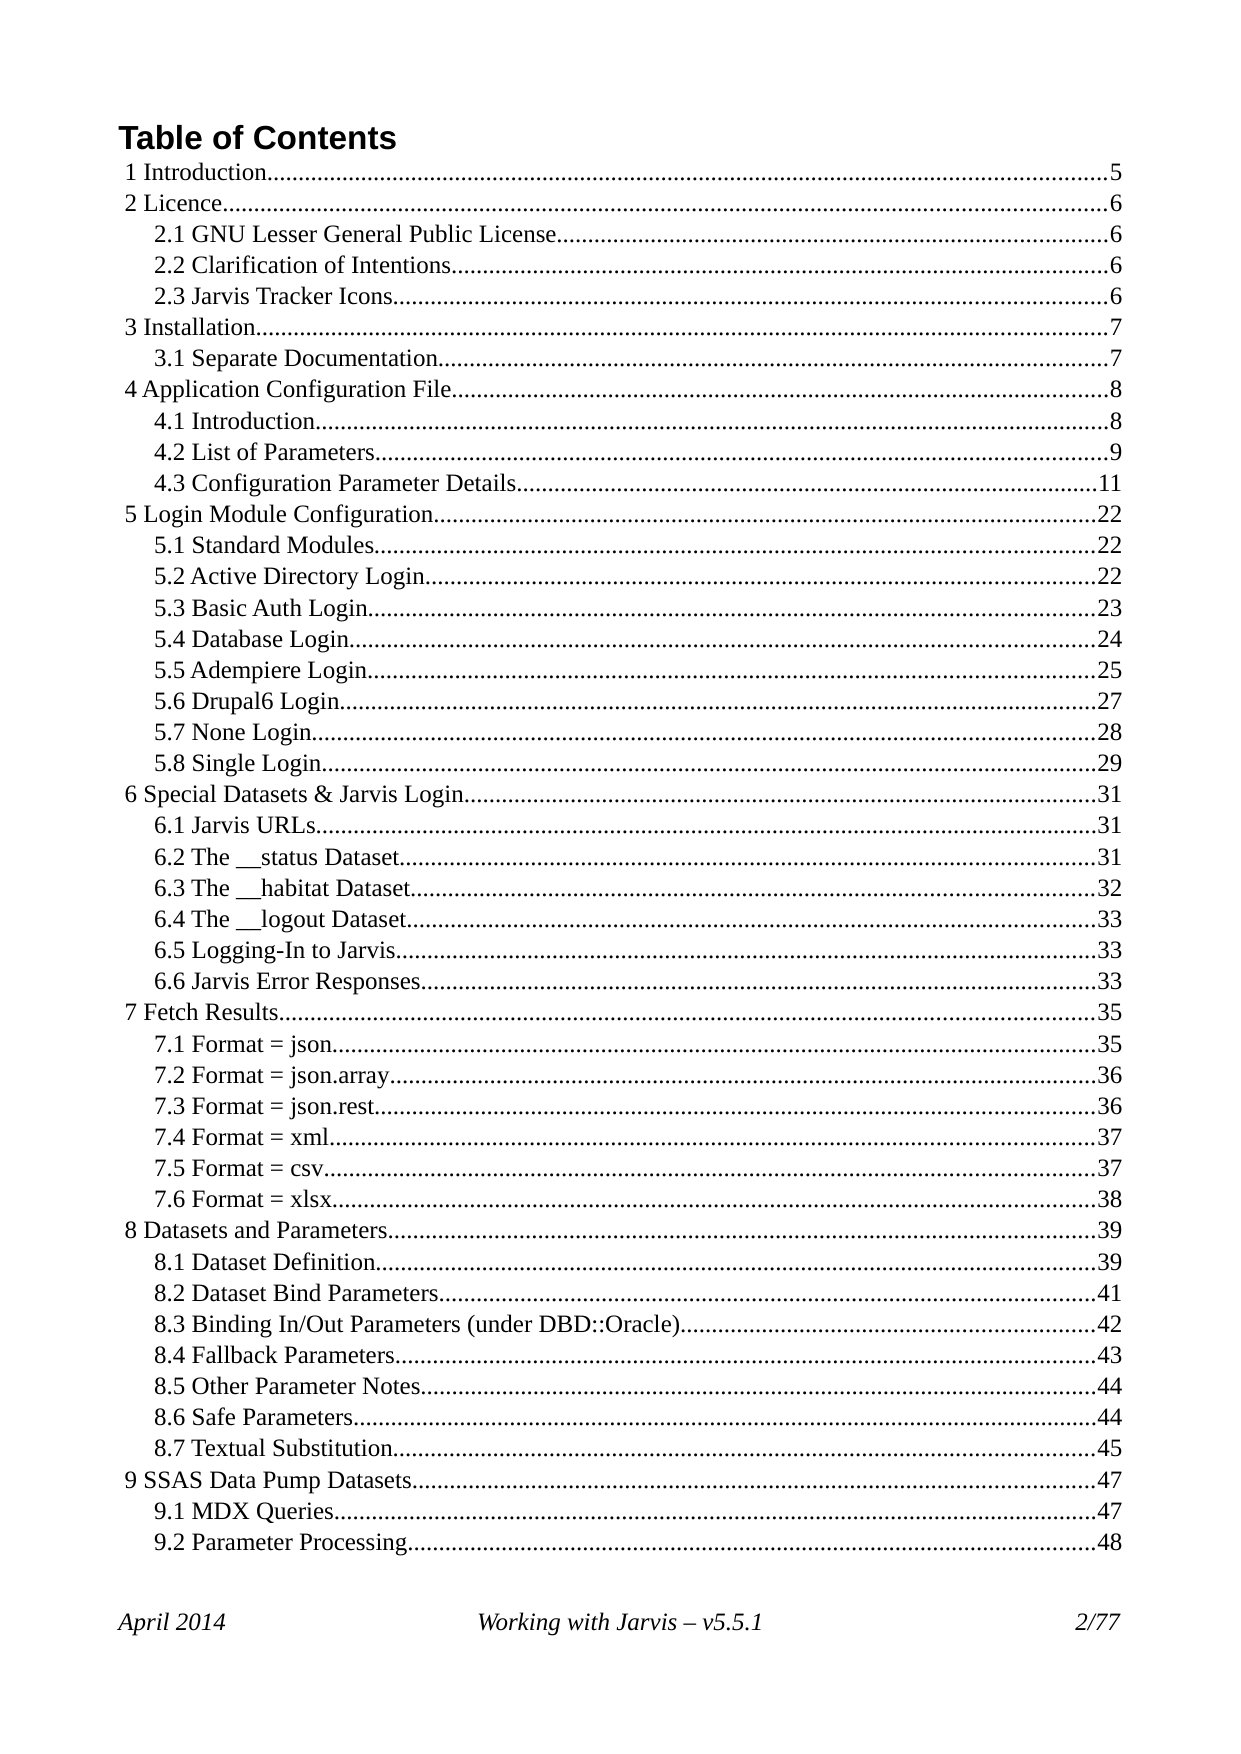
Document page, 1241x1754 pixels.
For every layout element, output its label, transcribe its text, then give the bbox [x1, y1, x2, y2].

text 8.3 Binding In/Out Parameters (under DBD::Oracle) 42 [148, 1309, 1122, 1338]
text 5.2 Active Directory Login 22 [148, 561, 1122, 590]
text 9.1 MDX Queries 47 [148, 1496, 1122, 1524]
text 6 Special Datasets & Jarvis Login 31 [118, 779, 1122, 808]
subtitle Table of Contents [118, 118, 1122, 157]
text 7.3 Format = json.rest 36 [148, 1091, 1122, 1120]
text 8.7 Textual Substitution 45 [148, 1433, 1122, 1462]
text 8.4 Fallback Parameters 43 [148, 1340, 1122, 1369]
text 6.1 Jarvis URLs 31 [148, 811, 1122, 839]
text 6.5 Logging-In to Jarvis 33 [148, 935, 1122, 964]
text 9.2 Parameter Processing 48 [148, 1527, 1122, 1556]
text 8.6 Safe Parameters 44 [148, 1402, 1122, 1431]
text 2.3 Jarvis Tracker Icons 6 [148, 281, 1122, 310]
text 7.4 Format = xml 37 [148, 1122, 1122, 1151]
text 5.1 Standard Modules 22 [148, 530, 1122, 559]
text 9 SSAS Data Pump Datasets 47 [118, 1465, 1122, 1493]
text 5.8 Single Login 29 [148, 748, 1122, 777]
text 5.5 Adempiere Login 25 [148, 655, 1122, 684]
text 1 Introduction 5 [118, 157, 1122, 185]
text 4.2 List of Parameters 9 [148, 437, 1122, 466]
text 5.4 Database Login 24 [148, 624, 1122, 652]
text 4 Application Configuration File 8 [118, 374, 1122, 403]
text 7.5 Format = csv 37 [148, 1153, 1122, 1182]
text 6.3 The __habitat Dataset 32 [148, 873, 1122, 902]
text 3 Installation 7 [118, 312, 1122, 341]
text 5 Login Module Configuration 22 [118, 499, 1122, 528]
text 6.6 Jarvis Error Responses 33 [148, 966, 1122, 995]
text 4.3 Configuration Parameter Details 11 [148, 468, 1122, 497]
text 2.1 GNU Lesser General Public License 6 [148, 219, 1122, 248]
text 7.2 Format = json.array 36 [148, 1060, 1122, 1088]
text 8 Datasets and Parameters 39 [118, 1216, 1122, 1244]
text 6.4 The __logout Dataset 33 [148, 904, 1122, 933]
text 5.3 Basic Auth Login 23 [148, 593, 1122, 621]
text 3.1 Separate Documentation 7 [148, 343, 1122, 372]
text 2.2 Clarification of Intentions 6 [148, 250, 1122, 279]
text 7.6 Format = xlsx 38 [148, 1184, 1122, 1213]
text 8.5 Other Parameter Notes 44 [148, 1371, 1122, 1400]
text 5.6 Drupal6 Login 27 [148, 686, 1122, 715]
text 6.2 The __status Dataset 31 [148, 842, 1122, 871]
text 8.2 Dataset Bind Parameters 41 [148, 1278, 1122, 1307]
text 2 Licence 6 [118, 188, 1122, 216]
text 5.7 None Login 28 [148, 717, 1122, 746]
text 7.1 Format = json 35 [148, 1029, 1122, 1057]
text 4.1 Introduction 8 [148, 406, 1122, 434]
text 7 Fetch Results 35 [118, 997, 1122, 1026]
text 8.1 Dataset Definition 39 [148, 1247, 1122, 1275]
